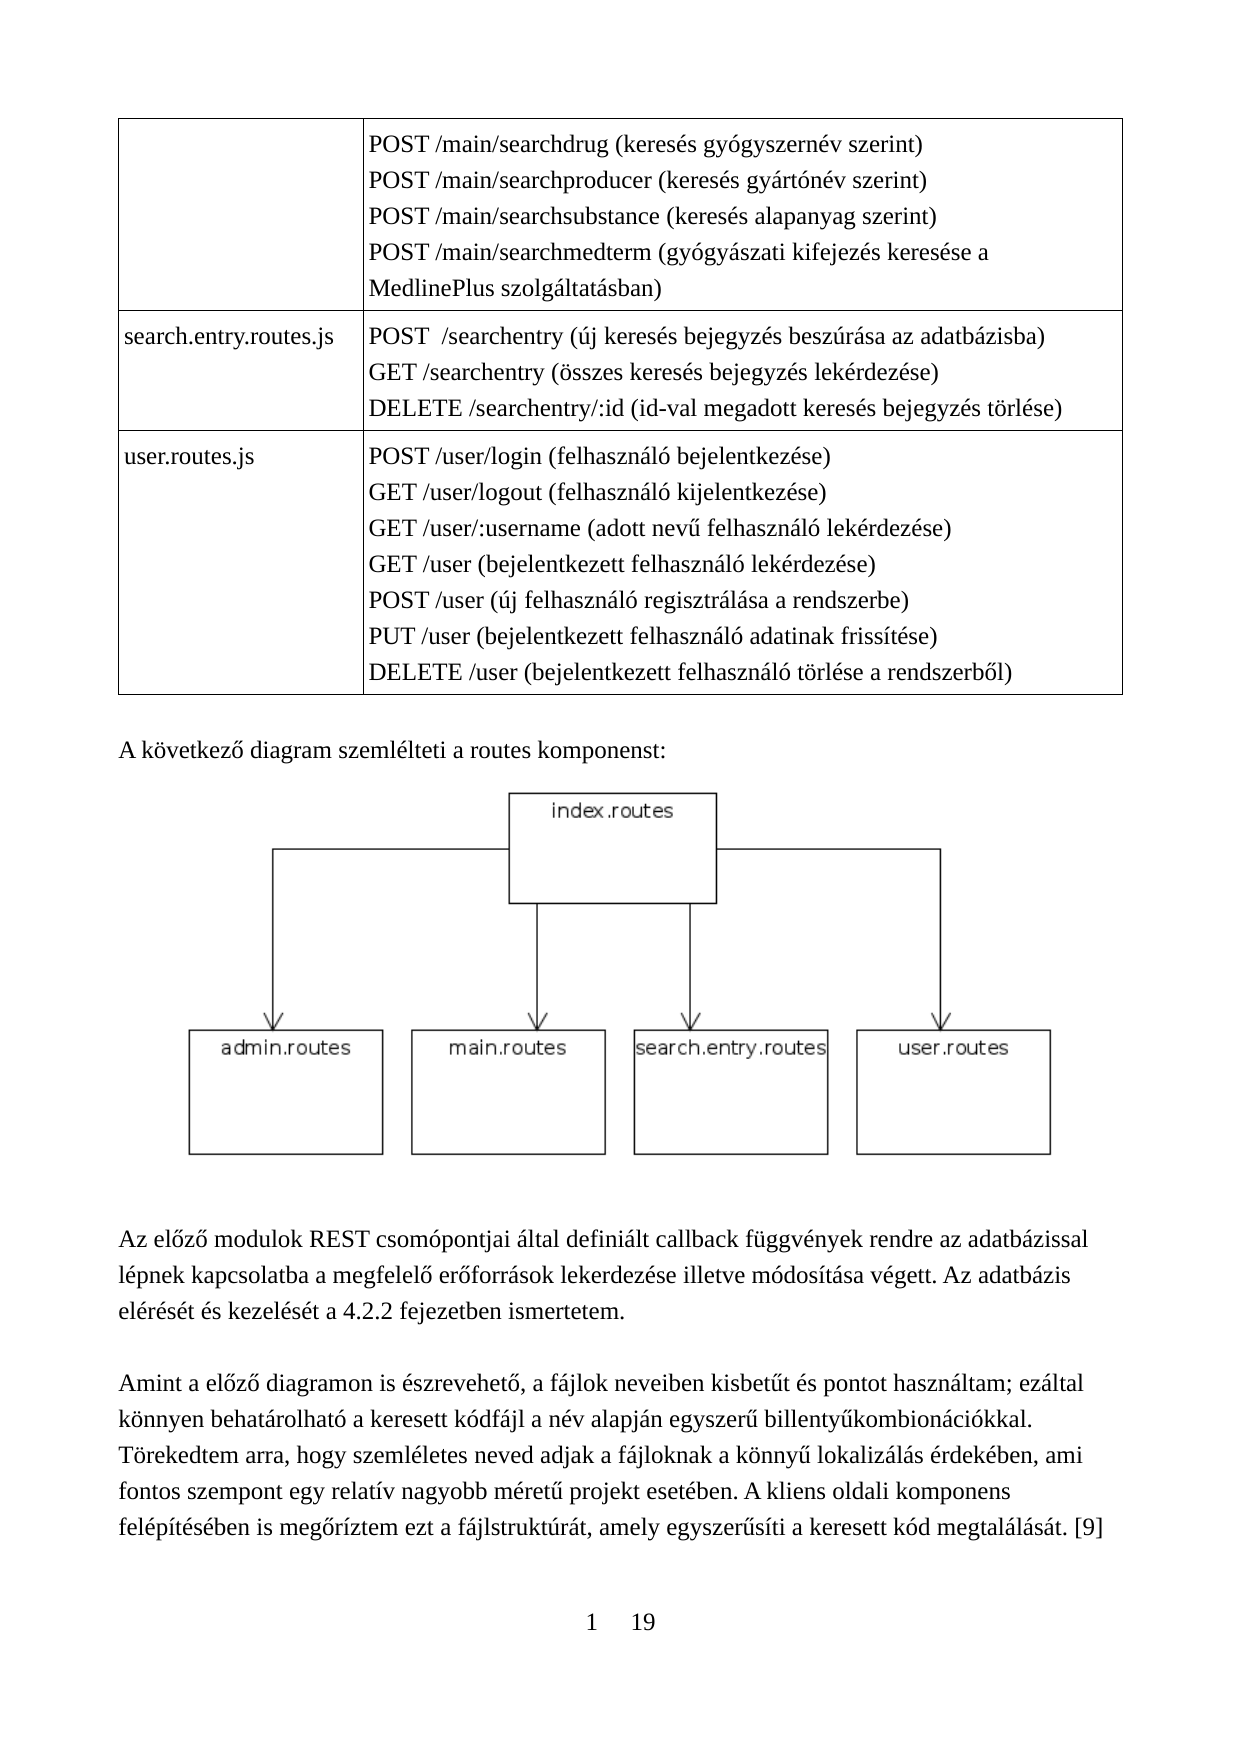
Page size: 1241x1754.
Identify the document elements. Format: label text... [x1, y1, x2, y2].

subtitle A következő diagram szemlélteti a routes komponenst: [118, 729, 1122, 766]
subtitle Az előző modulok REST csomópontjai által definiált callback függvények rendre az adatbázissal lépnek kapcsolatba a megfelelő erőforrások lekerdezése illetve módosítása végett. Az adatbázis elérését és kezelését a 4.2.2 fejezetben ismertetem. [118, 1218, 1122, 1326]
subtitle Amint a előző diagramon is észrevehető, a fájlok neveiben kisbetűt és pontot használtam; ezáltal könnyen behatárolható a keresett kódfájl a név alapján egyszerű billentyűkombionációkkal. Törekedtem arra, hogy szemléletes neved adjak a fájloknak a könnyű lokalizálás érdekében, ami fontos szempont egy relatív nagyobb méretű projekt esetében. A kliens oldali komponens felépítésében is megőríztem ezt a fájlstruktúrát, amely egyszerűsíti a keresett kód megtalálását. [9] [118, 1362, 1122, 1543]
table_cell search.entry.routes.js [119, 311, 363, 429]
table_cell [119, 119, 363, 310]
table_cell POST /searchentry (új keresés bejegyzés beszúrása az adatbázisba) GET /searchentry (összes keresés bejegyzés lekérdezése) DELETE /searchentry/:id (id-val megadott keresés bejegyzés törlése) [364, 311, 1122, 429]
table_cell POST /main/searchdrug (keresés gyógyszernév szerint) POST /main/searchproducer (keresés gyártónév szerint) POST /main/searchsubstance (keresés alapanyag szerint) POST /main/searchmedterm (gyógyászati kifejezés keresése a MedlinePlus szolgáltatásban) [364, 119, 1122, 310]
table_cell POST /user/login (felhasználó bejelentkezése) GET /user/logout (felhasználó kijelentkezése) GET /user/:username (adott nevű felhasználó lekérdezése) GET /user (bejelentkezett felhasználó lekérdezése) POST /user (új felhasználó regisztrálása a rendszerbe) PUT /user (bejelentkezett felhasználó adatinak frissítése) DELETE /user (bejelentkezett felhasználó törlése a rendszerből) [364, 431, 1122, 693]
picture [161, 765, 1079, 1183]
table_cell user.routes.js [119, 431, 363, 693]
